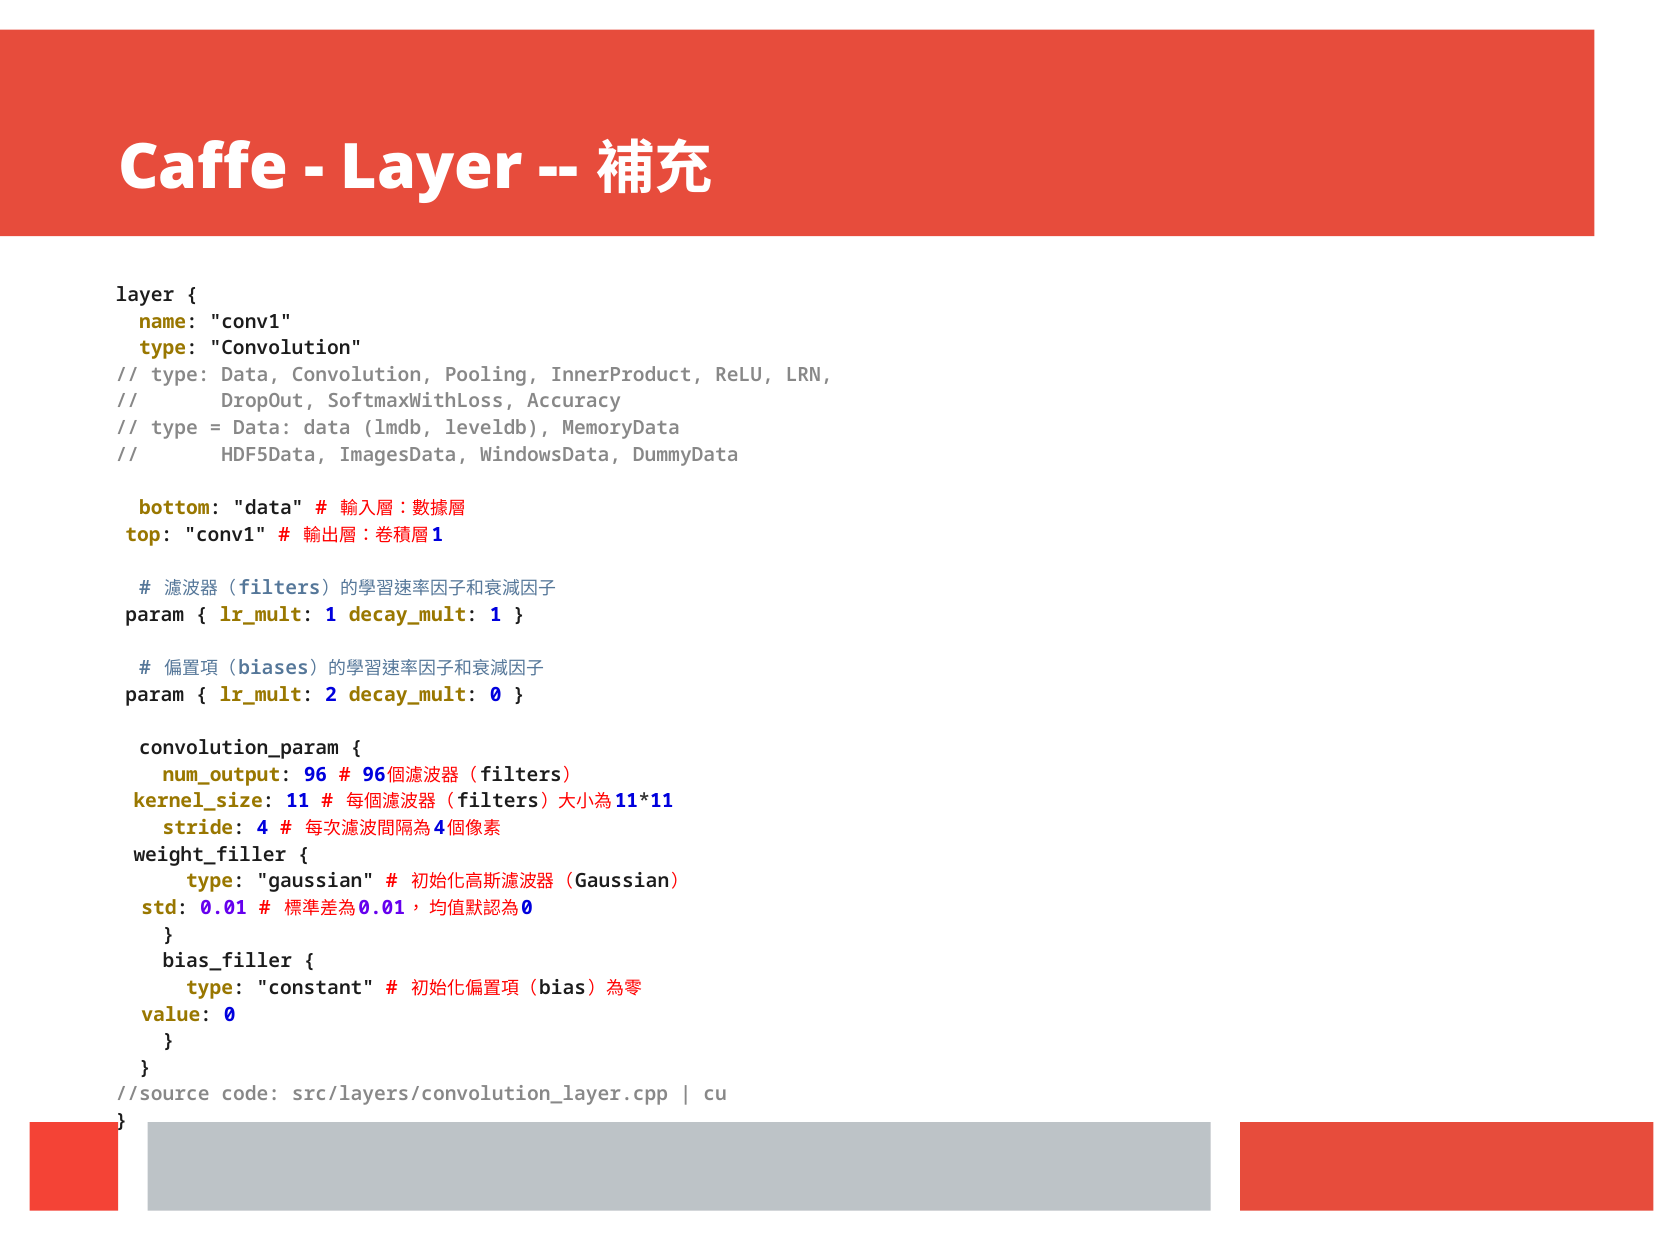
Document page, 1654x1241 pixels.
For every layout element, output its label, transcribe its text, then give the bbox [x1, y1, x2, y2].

title Caffe - Layer --補充 [118, 29, 1300, 207]
list layer { name: "conv1" type: "Convolution" // type: Data, Convolution, Pooling, InnerProduct, ReLU, LRN, // DropOut, SoftmaxWithLoss, Accuracy // type = Data: data (lmdb, leveldb), MemoryData // HDF5Data, ImagesData, WindowsData, DummyData bottom: "data" # 輸入層：數據層 top: "conv1" # 輸出層：卷積層1 # 濾波器（filters）的學習速率因子和衰減因子 param { lr_mult: 1 decay_mult: 1 } # 偏置項（biases）的學習速率因子和衰減因子 param { lr_mult: 2 decay_mult: 0 } convolution_param { num_output: 96 # 96個濾波器（filters） kernel_size: 11 # 每個濾波器（filters）大小為11*11 stride: 4 # 每次濾波間隔為4個像素 weight_filler { type: "gaussian" # 初始化高斯濾波器（Gaussian） std: 0.01 # 標準差為0.01， 均值默認為0 } bias_filler { type: "constant" # 初始化偏置項（bias）為零 value: 0 } } //source code: src/layers/convolution_layer.cpp | cu } [105, 281, 1405, 1141]
